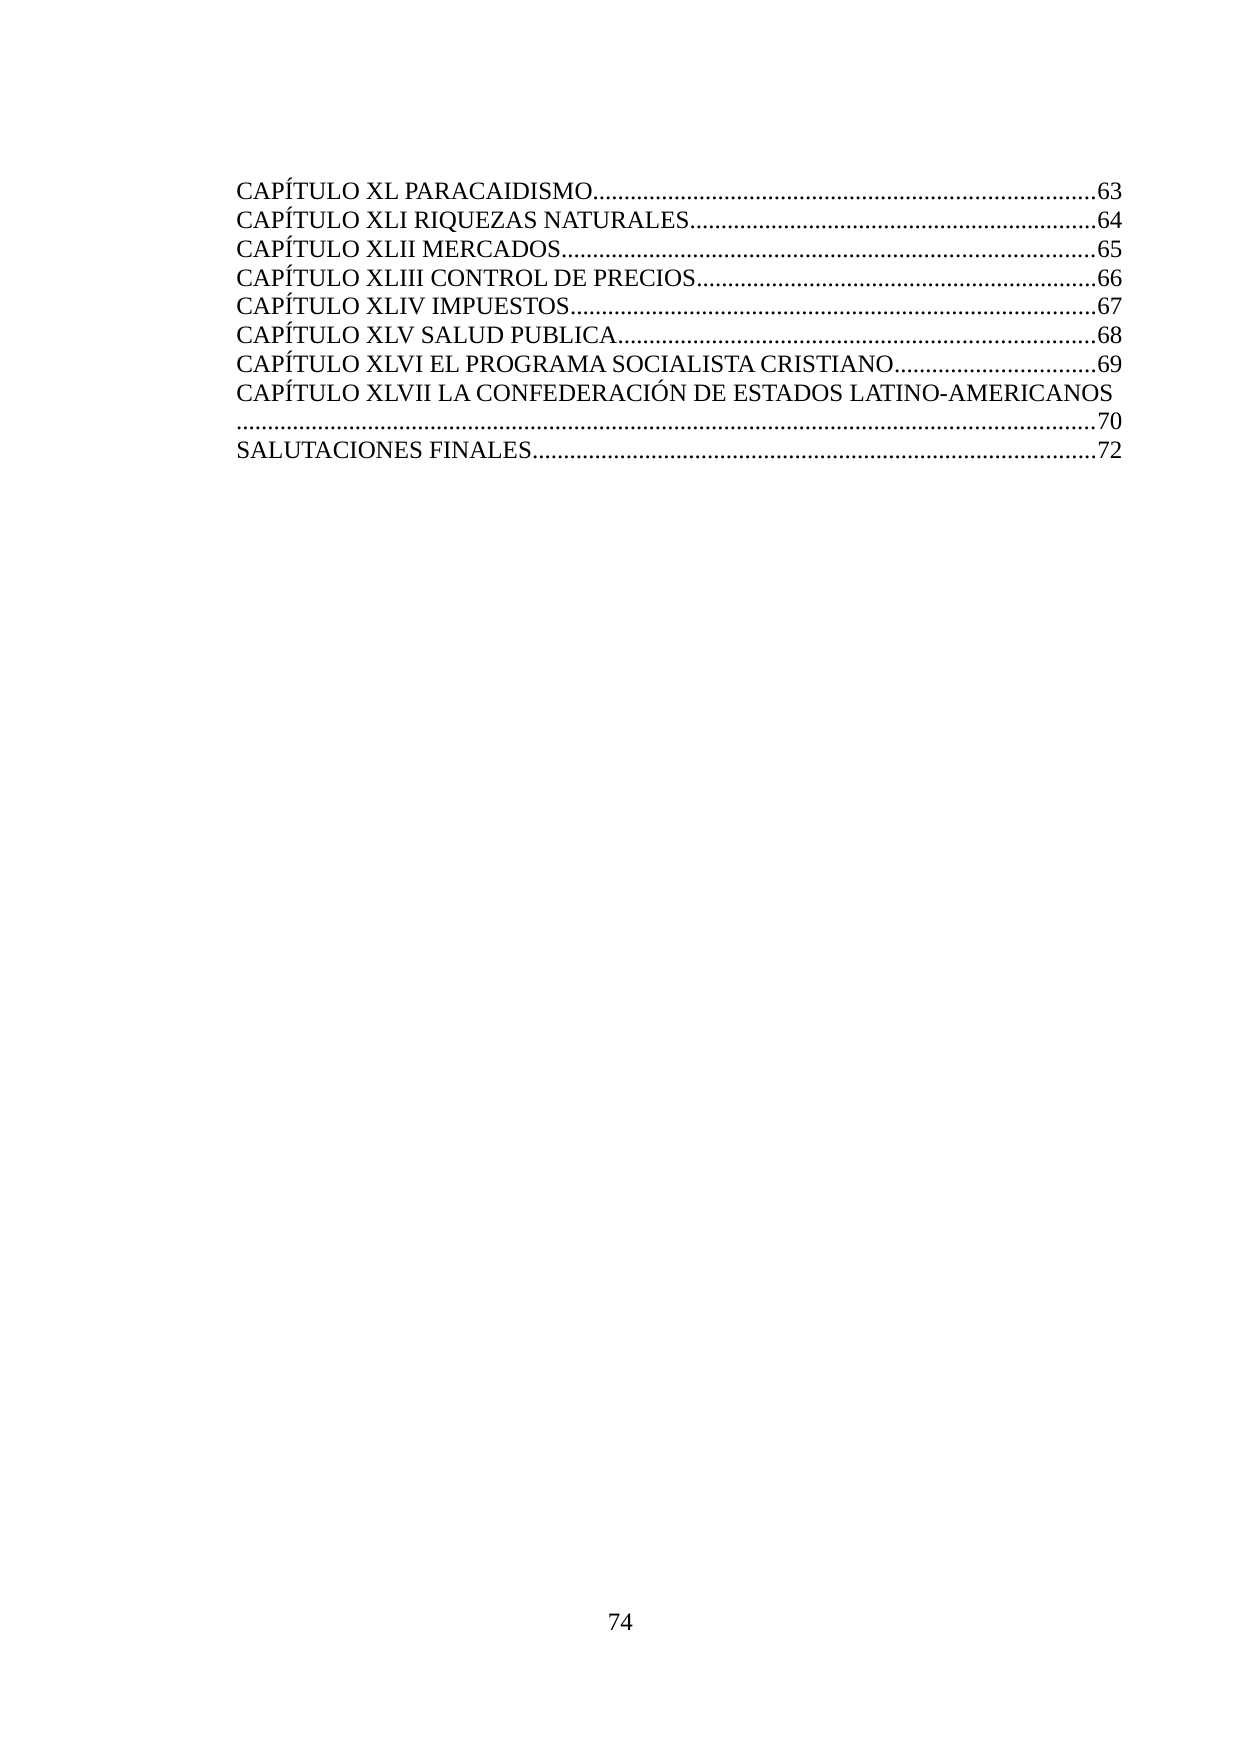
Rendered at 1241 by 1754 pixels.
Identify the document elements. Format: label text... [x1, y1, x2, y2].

text CAPÍTULO XL PARACAIDISMO 63 [236, 176, 1122, 205]
text CAPÍTULO XLIV IMPUESTOS 67 [236, 291, 1122, 320]
text CAPÍTULO XLV SALUD PUBLICA 68 [236, 320, 1122, 349]
text CAPÍTULO XLI RIQUEZAS NATURALES 64 [236, 205, 1122, 234]
text SALUTACIONES FINALES 72 [236, 435, 1122, 464]
text CAPÍTULO XLVII LA CONFEDERACIÓN DE ESTADOS LATINO-AMERICANOS 70 [236, 378, 1122, 435]
text CAPÍTULO XLIII CONTROL DE PRECIOS 66 [236, 263, 1122, 291]
text CAPÍTULO XLII MERCADOS 65 [236, 234, 1122, 263]
text CAPÍTULO XLVI EL PROGRAMA SOCIALISTA CRISTIANO 69 [236, 349, 1122, 378]
